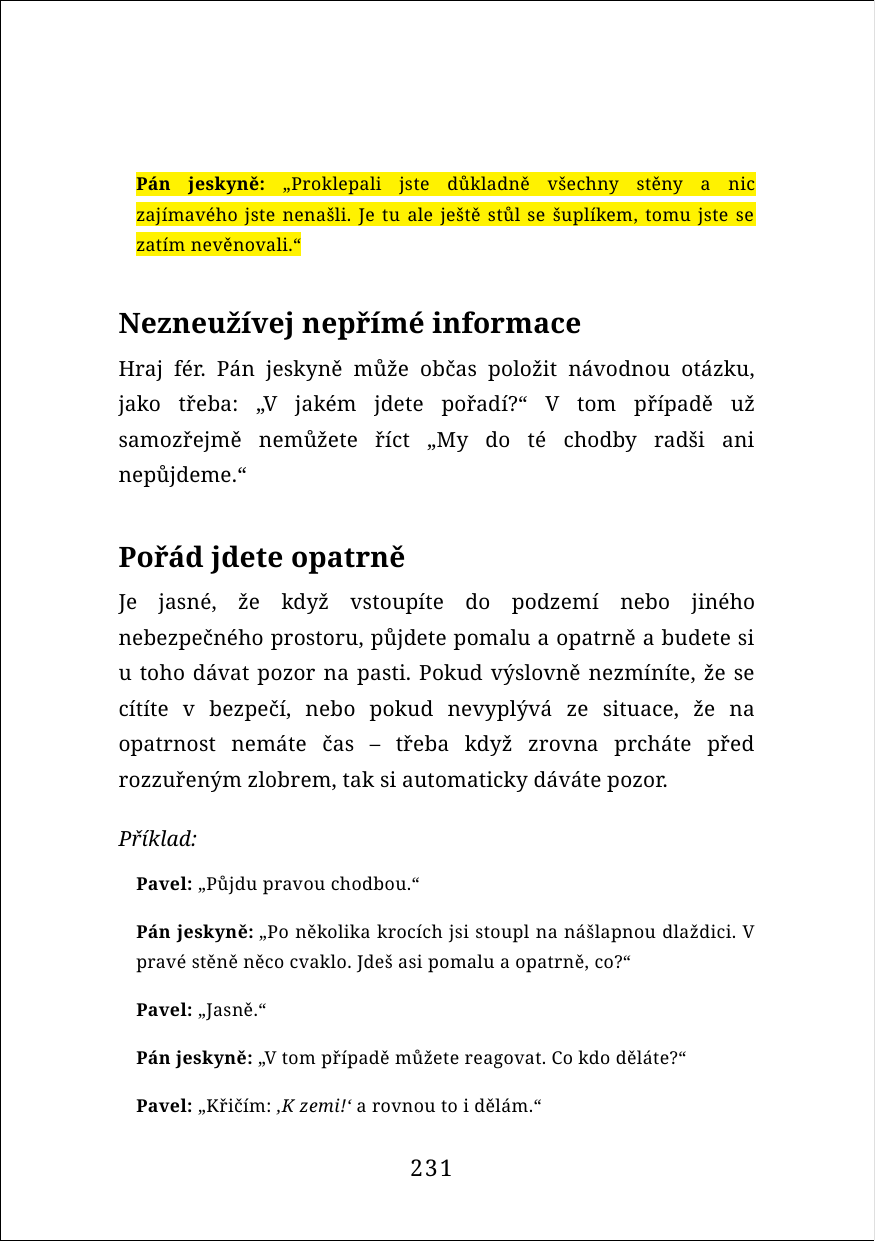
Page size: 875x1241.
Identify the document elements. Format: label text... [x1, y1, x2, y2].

text Pavel: „Jasně.“ [136, 997, 756, 1022]
text Pavel: „Křičím: ‚K zemi!‘ a rovnou to i dělám.“ [136, 1093, 756, 1117]
text Příklad: [118, 824, 756, 853]
text Pán jeskyně: „V tom případě můžete reagovat. Co kdo děláte?“ [136, 1045, 756, 1069]
subtitle Nezneužívej nepřímé informace [118, 304, 756, 342]
text Pán jeskyně: „Proklepali jste důkladně všechny stěny a nic zajímavého jste nenašli. Je tu ale ještě stůl se šuplíkem, tomu jste se zatím nevěnovali.“ [136, 172, 756, 256]
text Hraj fér. Pán jeskyně může občas položit návodnou otázku, jako třeba: „V jakém jdete pořadí?“ V tom případě už samozřejmě nemůžete říct „My do té chodby radši ani nepůjdeme.“ [118, 354, 756, 489]
text Pán jeskyně: „Po několika krocích jsi stoupl na nášlapnou dlaždici. V pravé stěně něco cvaklo. Jdeš asi pomalu a opatrně, co?“ [136, 919, 756, 974]
subtitle Pořád jdete opatrně [118, 537, 756, 576]
text Pavel: „Půjdu pravou chodbou.“ [136, 871, 756, 896]
text Je jasné, že když vstoupíte do podzemí nebo jiného nebezpečného prostoru, půjdete pomalu a opatrně a budete si u toho dávat pozor na pasti. Pokud výslovně nezmíníte, že se cítíte v bezpečí, nebo pokud nevyplývá ze situace, že na opatrnost nemáte čas – třeba když zrovna prcháte před rozzuřeným zlobrem, tak si automaticky dáváte pozor. [118, 587, 756, 793]
